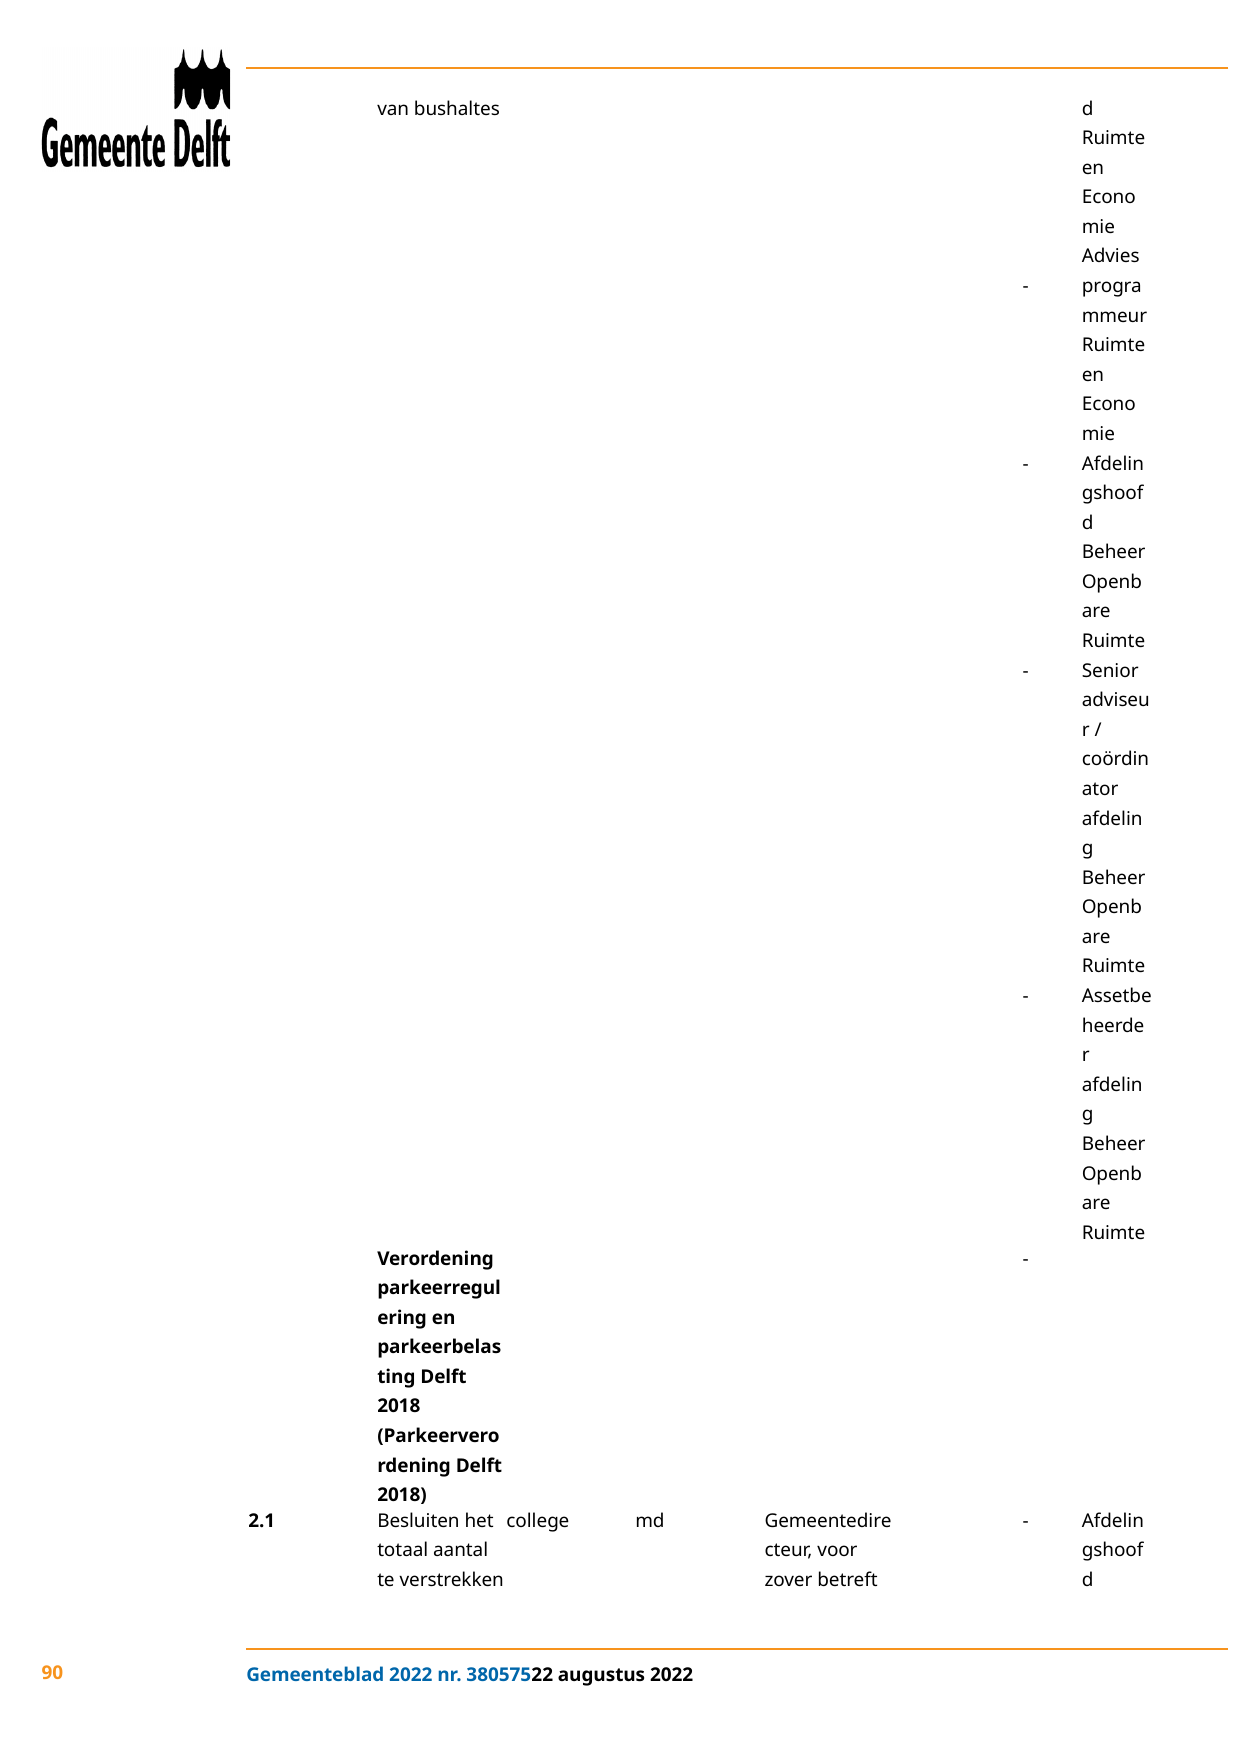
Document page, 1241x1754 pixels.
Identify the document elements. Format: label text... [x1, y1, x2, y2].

table_cell Verordening parkeerregulering en parkeerbelasting Delft 2018 (Parkeerverordening Delft 2018) [377, 1245, 506, 1507]
table_cell Besluiten het totaal aantal te verstrekken [377, 1507, 506, 1592]
table_cell 2.1 [248, 1507, 377, 1592]
table_cell d Ruimte en Economie Advies programmeur Ruimte en Economie Afdelingshoofd Beheer Openbare Ruimte Senior adviseur / coördinator afdeling Beheer Openbare Ruimte Assetbeheerder afdeling Beheer Openbare Ruimte [1023, 95, 1152, 1245]
table_cell Afdelingshoofd [1023, 1507, 1152, 1592]
table_cell [894, 1245, 1022, 1507]
table_cell [764, 1245, 893, 1507]
table_cell van bushaltes [377, 95, 506, 1245]
table_cell [248, 1245, 377, 1507]
table_cell [764, 95, 893, 1245]
table_cell [635, 1245, 764, 1507]
table_cell [894, 1507, 1022, 1592]
table_cell md [635, 1507, 764, 1592]
table_cell [248, 95, 377, 1245]
table_cell [506, 1245, 635, 1507]
table_cell [506, 95, 635, 1245]
table_cell college [506, 1507, 635, 1592]
table_cell [894, 95, 1022, 1245]
table_cell Gemeentedirecteur, voor zover betreft [764, 1507, 893, 1592]
table_cell [1023, 1245, 1152, 1507]
table_cell [635, 95, 764, 1245]
picture [41, 47, 231, 172]
